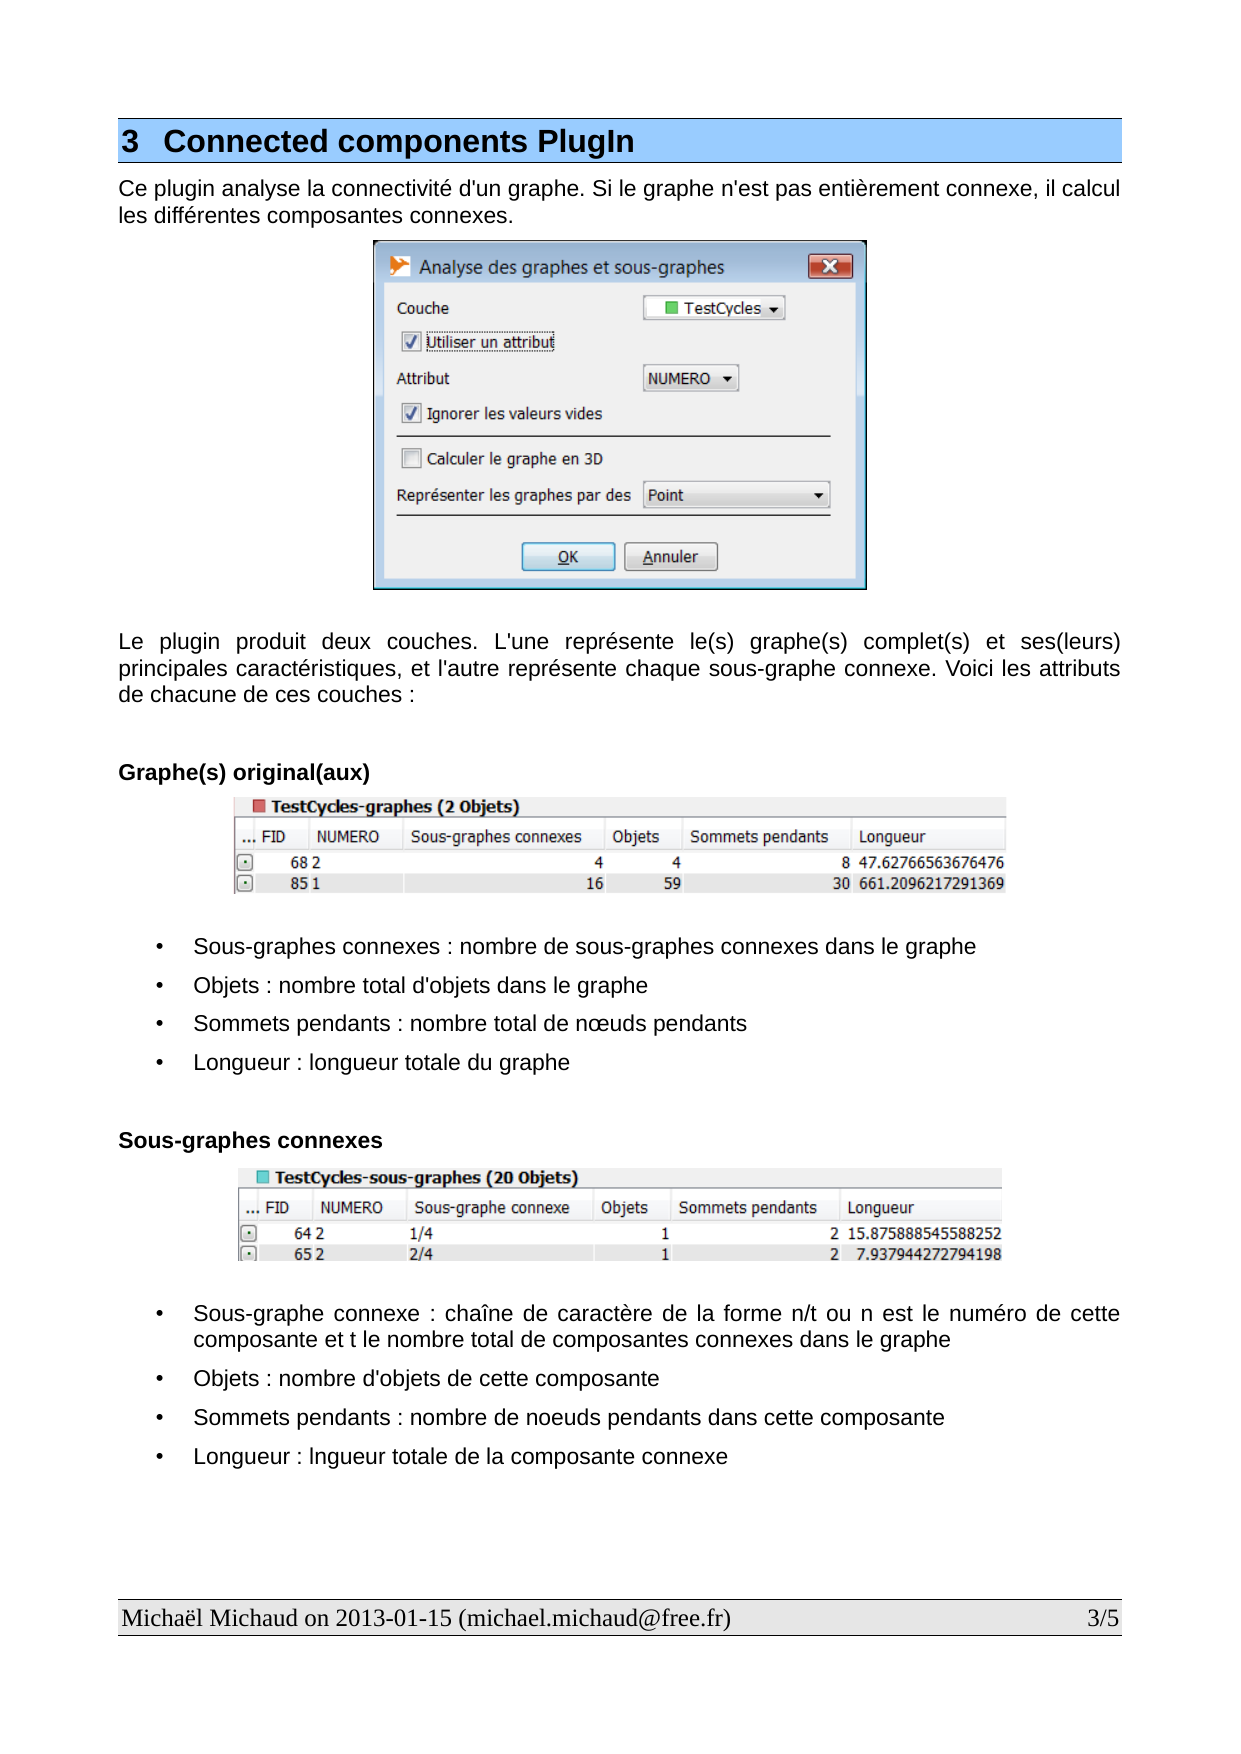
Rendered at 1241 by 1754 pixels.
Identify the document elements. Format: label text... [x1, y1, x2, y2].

list Objets : nombre total d'objets dans le graphe [156, 972, 1122, 998]
list Objets : nombre d'objets de cette composante [156, 1365, 1122, 1391]
subtitle Connected components PlugIn [118, 119, 1122, 162]
list Sommets pendants : nombre de noeuds pendants dans cette composante [156, 1404, 1122, 1430]
list Longueur : lngueur totale de la composante connexe [156, 1443, 1122, 1469]
list Sous-graphe connexe : chaîne de caractère de la forme n/t ou n est le numéro de cette composante et t le nombre total de composantes connexes dans le graphe [156, 1300, 1122, 1352]
text Graphe(s) original(aux) [118, 759, 1122, 785]
list Sous-graphes connexes : nombre de sous-graphes connexes dans le graphe [156, 933, 1122, 959]
list Sommets pendants : nombre total de nœuds pendants [156, 1010, 1122, 1037]
picture [373, 240, 867, 590]
list Longueur : longueur totale du graphe [156, 1049, 1122, 1076]
text Ce plugin analyse la connectivité d'un graphe. Si le graphe n'est pas entièrement connexe, il calcul les différentes composantes connexes. [118, 175, 1122, 228]
text Sous-graphes connexes [118, 1127, 1122, 1153]
text Le plugin produit deux couches. L'une représente le(s) graphe(s) complet(s) et ses(leurs) principales caractéristiques, et l'autre représente chaque sous-graphe connexe. Voici les attributs de chacune de ces couches : [118, 628, 1122, 707]
